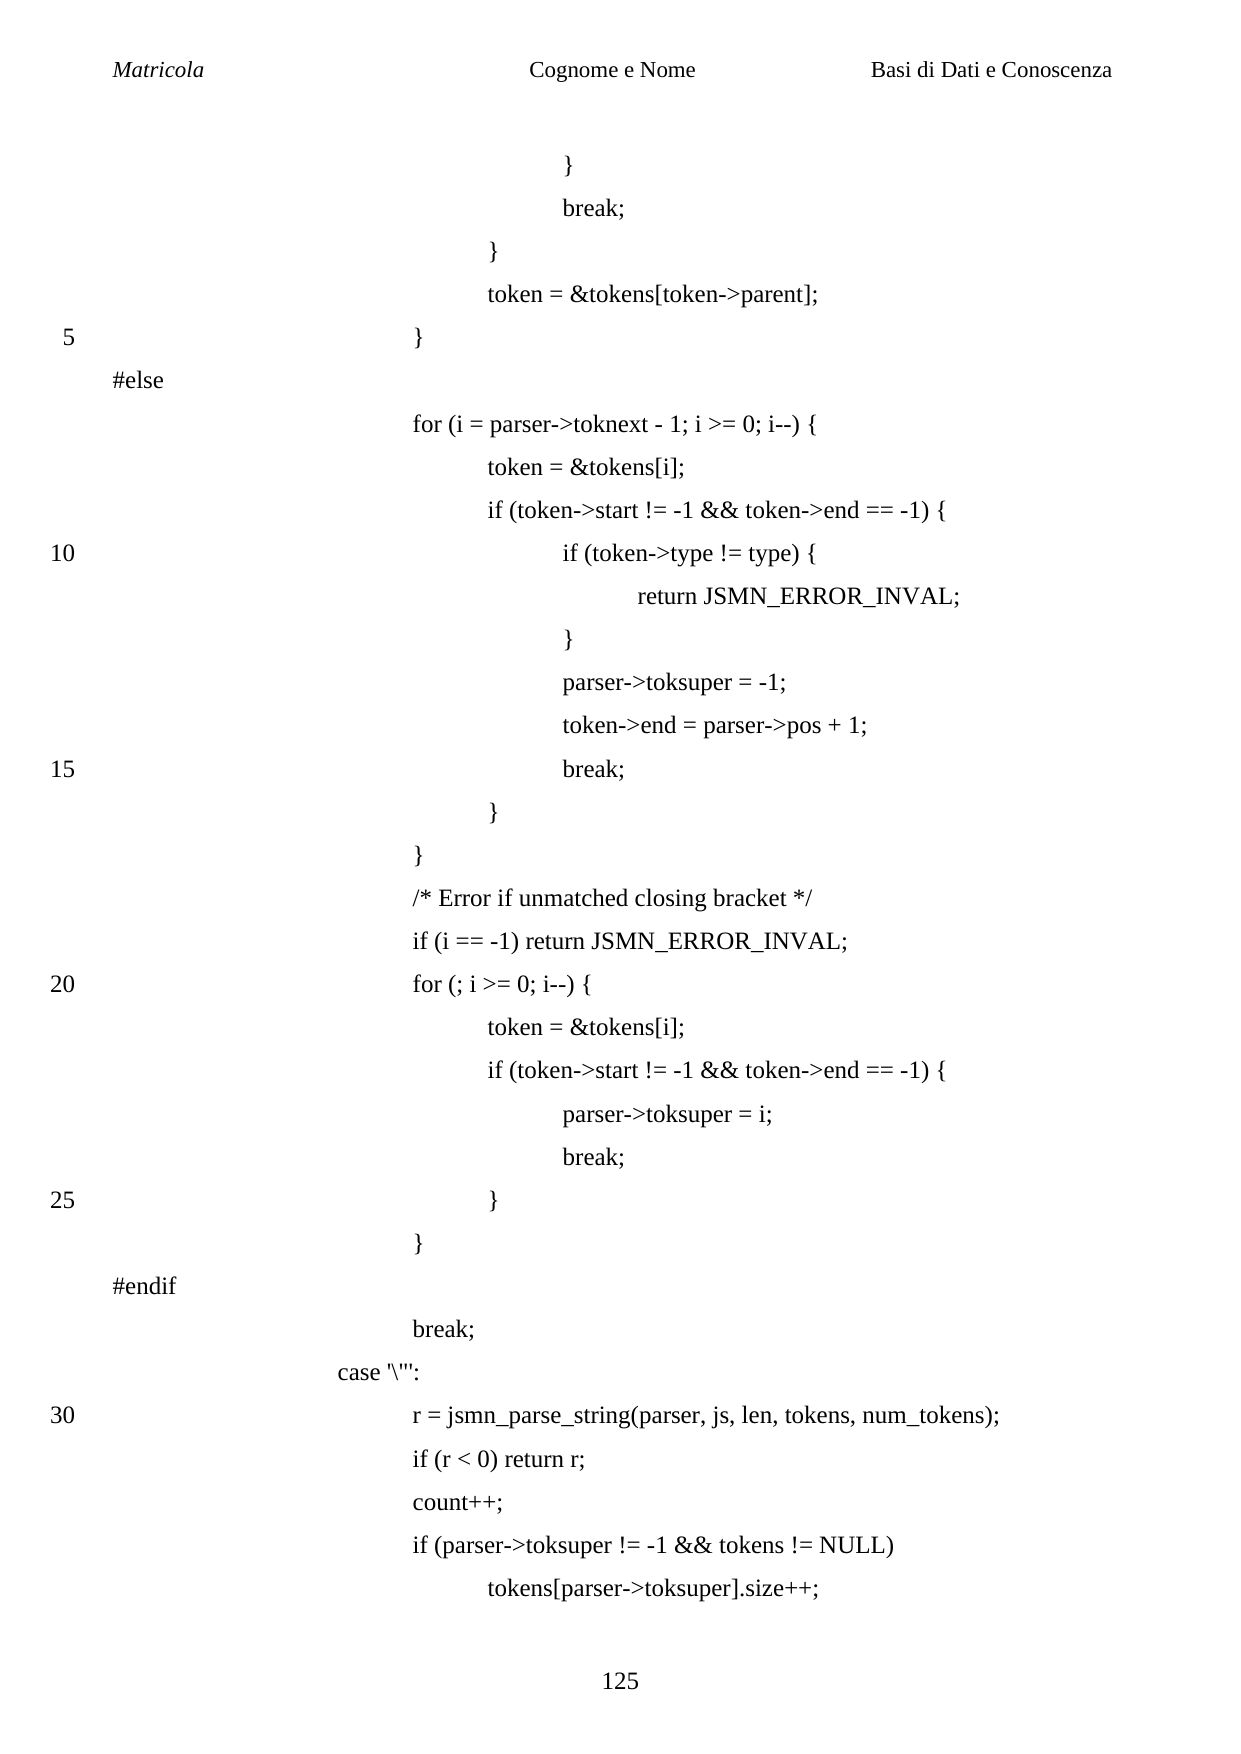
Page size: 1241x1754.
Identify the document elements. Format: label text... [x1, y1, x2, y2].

text tokens[parser->toksuper].size++; [112, 1573, 1128, 1602]
text if (token->start != -1 && token->end == -1) { [112, 1056, 1128, 1084]
text break; [112, 1314, 1128, 1343]
text break; [112, 1142, 1128, 1171]
text count++; [112, 1487, 1128, 1516]
text } [112, 150, 1128, 179]
text token = &tokens[i]; [112, 452, 1128, 481]
text if (r < 0) return r; [112, 1444, 1128, 1472]
text } [112, 1228, 1128, 1257]
text parser->toksuper = i; [112, 1099, 1128, 1127]
text if (i == -1) return JSMN_ERROR_INVAL; [112, 926, 1128, 955]
text } [112, 840, 1128, 869]
text #endif [112, 1271, 1128, 1300]
text } [112, 236, 1128, 265]
text r = jsmn_parse_string(parser, js, len, tokens, num_tokens); [112, 1401, 1128, 1429]
text token = &tokens[i]; [112, 1012, 1128, 1041]
text token->end = parser->pos + 1; [112, 711, 1128, 739]
text } [112, 797, 1128, 826]
text #else [112, 366, 1128, 394]
text token = &tokens[token->parent]; [112, 279, 1128, 308]
text for (; i >= 0; i--) { [112, 969, 1128, 998]
text if (token->start != -1 && token->end == -1) { [112, 495, 1128, 524]
text if (parser->toksuper != -1 && tokens != NULL) [112, 1530, 1128, 1559]
text case '\"': [112, 1357, 1128, 1386]
text if (token->type != type) { [112, 538, 1128, 567]
text } [112, 1185, 1128, 1214]
text break; [112, 193, 1128, 222]
text /* Error if unmatched closing bracket */ [112, 883, 1128, 912]
text break; [112, 754, 1128, 782]
text for (i = parser->toknext - 1; i >= 0; i--) { [112, 409, 1128, 437]
text } [112, 322, 1128, 351]
text parser->toksuper = -1; [112, 667, 1128, 696]
text return JSMN_ERROR_INVAL; [112, 581, 1128, 610]
text } [112, 624, 1128, 653]
